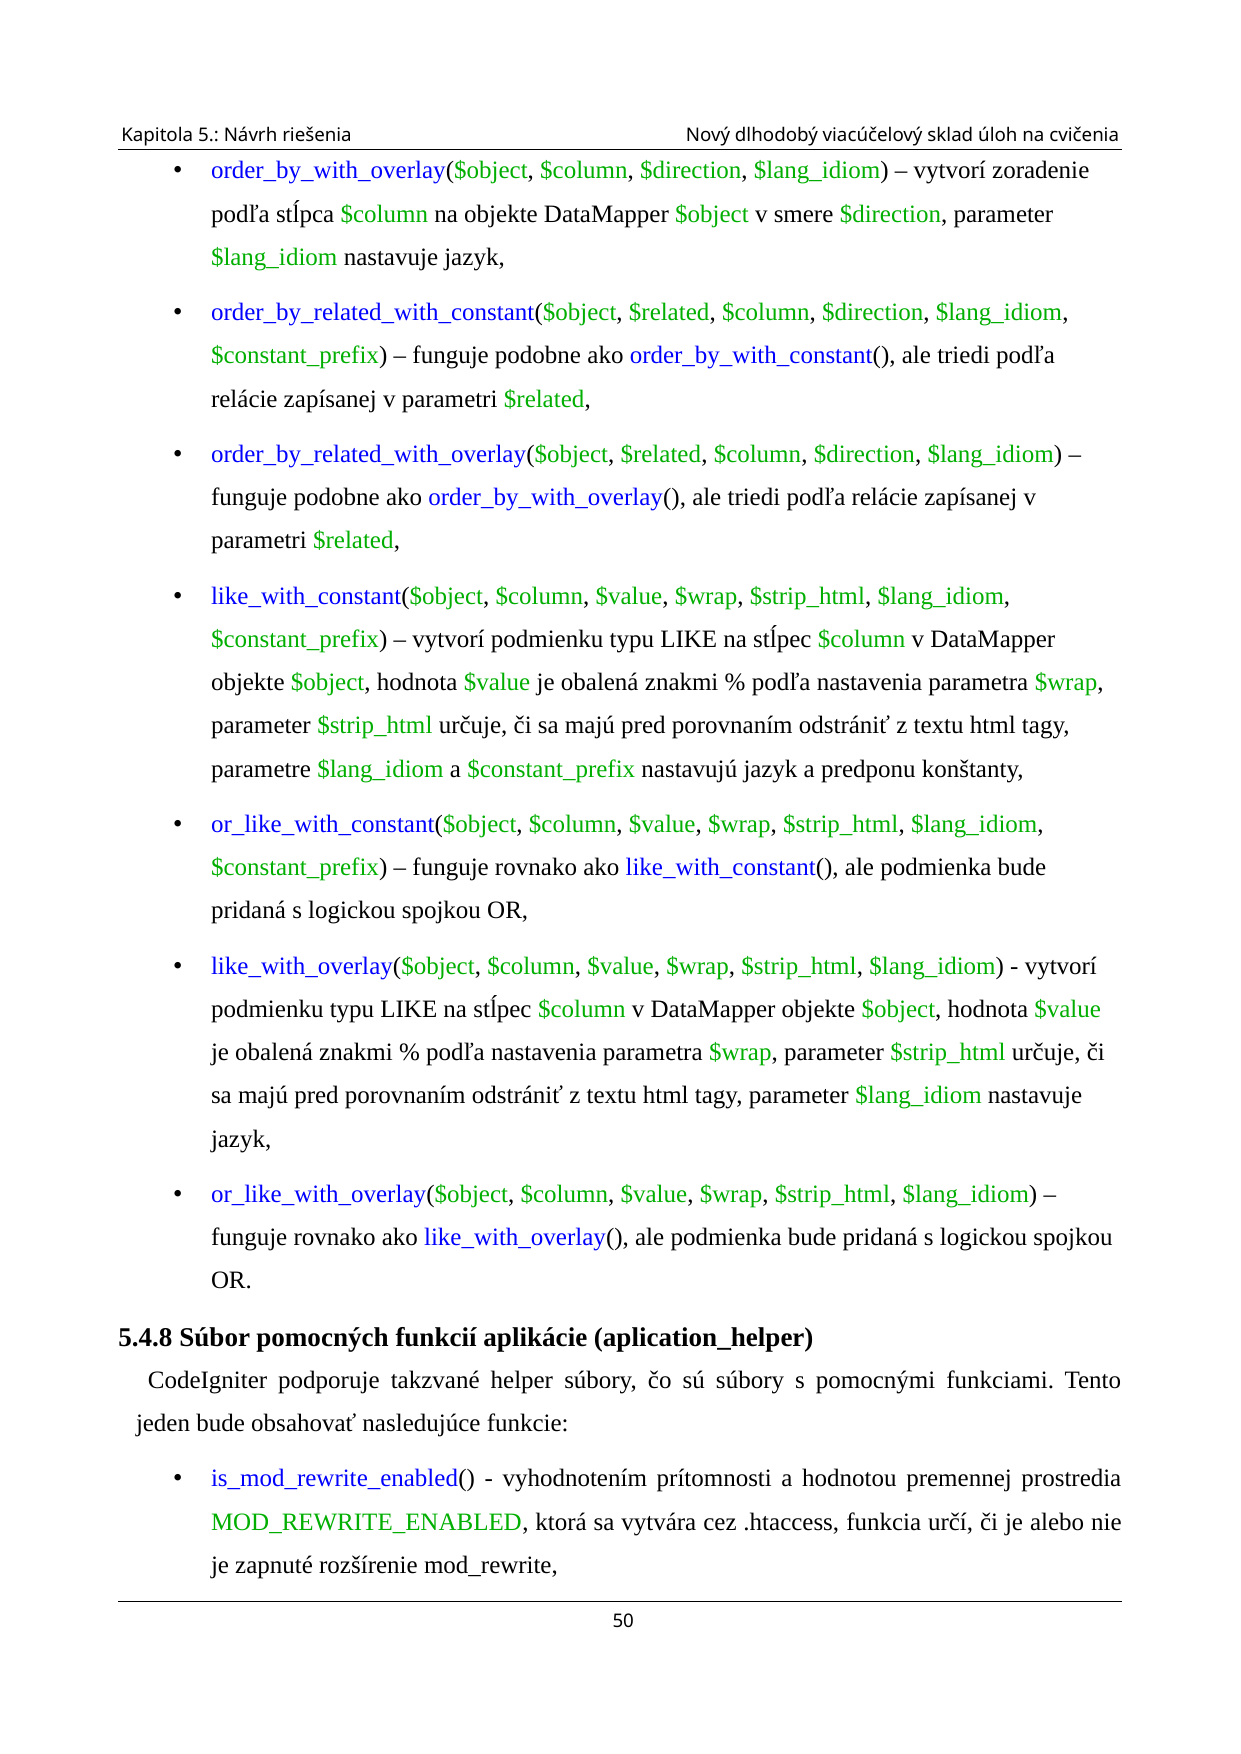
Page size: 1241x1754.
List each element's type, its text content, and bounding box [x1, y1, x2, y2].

list like_with_overlay($object, $column, $value, $wrap, $strip_html, $lang_idiom) - vytvorí podmienku typu LIKE na stĺpec $column v DataMapper objekte $object, hodnota $value je obalená znakmi % podľa nastavenia parametra $wrap, parameter $strip_html určuje, či sa majú pred porovnaním odstrániť z textu html tagy, parameter $lang_idiom nastavuje jazyk, [173, 951, 1122, 1152]
list order_by_related_with_constant($object, $related, $column, $direction, $lang_idiom, $constant_prefix) – funguje podobne ako order_by_with_constant(), ale triedi podľa relácie zapísanej v parametri $related, [173, 297, 1122, 412]
list or_like_with_constant($object, $column, $value, $wrap, $strip_html, $lang_idiom, $constant_prefix) – funguje rovnako ako like_with_constant(), ale podmienka bude pridaná s logickou spojkou OR, [173, 809, 1122, 924]
list like_with_constant($object, $column, $value, $wrap, $strip_html, $lang_idiom, $constant_prefix) – vytvorí podmienku typu LIKE na stĺpec $column v DataMapper objekte $object, hodnota $value je obalená znakmi % podľa nastavenia parametra $wrap, parameter $strip_html určuje, či sa majú pred porovnaním odstrániť z textu html tagy, parametre $lang_idiom a $constant_prefix nastavujú jazyk a predponu konštanty, [173, 581, 1122, 782]
text CodeIgniter podporuje takzvané helper súbory, čo sú súbory s pomocnými funkciami. Tento jeden bude obsahovať nasledujúce funkcie: [136, 1365, 1122, 1437]
list is_mod_rewrite_enabled() - vyhodnotením prítomnosti a hodnotou premennej prostredia MOD_REWRITE_ENABLED, ktorá sa vytvára cez .htaccess, funkcia určí, či je alebo nie je zapnuté rozšírenie mod_rewrite, [173, 1463, 1122, 1578]
list or_like_with_overlay($object, $column, $value, $wrap, $strip_html, $lang_idiom) – funguje rovnako ako like_with_overlay(), ale podmienka bude pridaná s logickou spojkou OR. [173, 1179, 1122, 1294]
list order_by_related_with_overlay($object, $related, $column, $direction, $lang_idiom) – funguje podobne ako order_by_with_overlay(), ale triedi podľa relácie zapísanej v parametri $related, [173, 439, 1122, 554]
list order_by_with_overlay($object, $column, $direction, $lang_idiom) – vytvorí zoradenie podľa stĺpca $column na objekte DataMapper $object v smere $direction, parameter $lang_idiom nastavuje jazyk, [173, 156, 1122, 271]
subtitle Súbor pomocných funkcií aplikácie (aplication_helper) [118, 1321, 1122, 1352]
